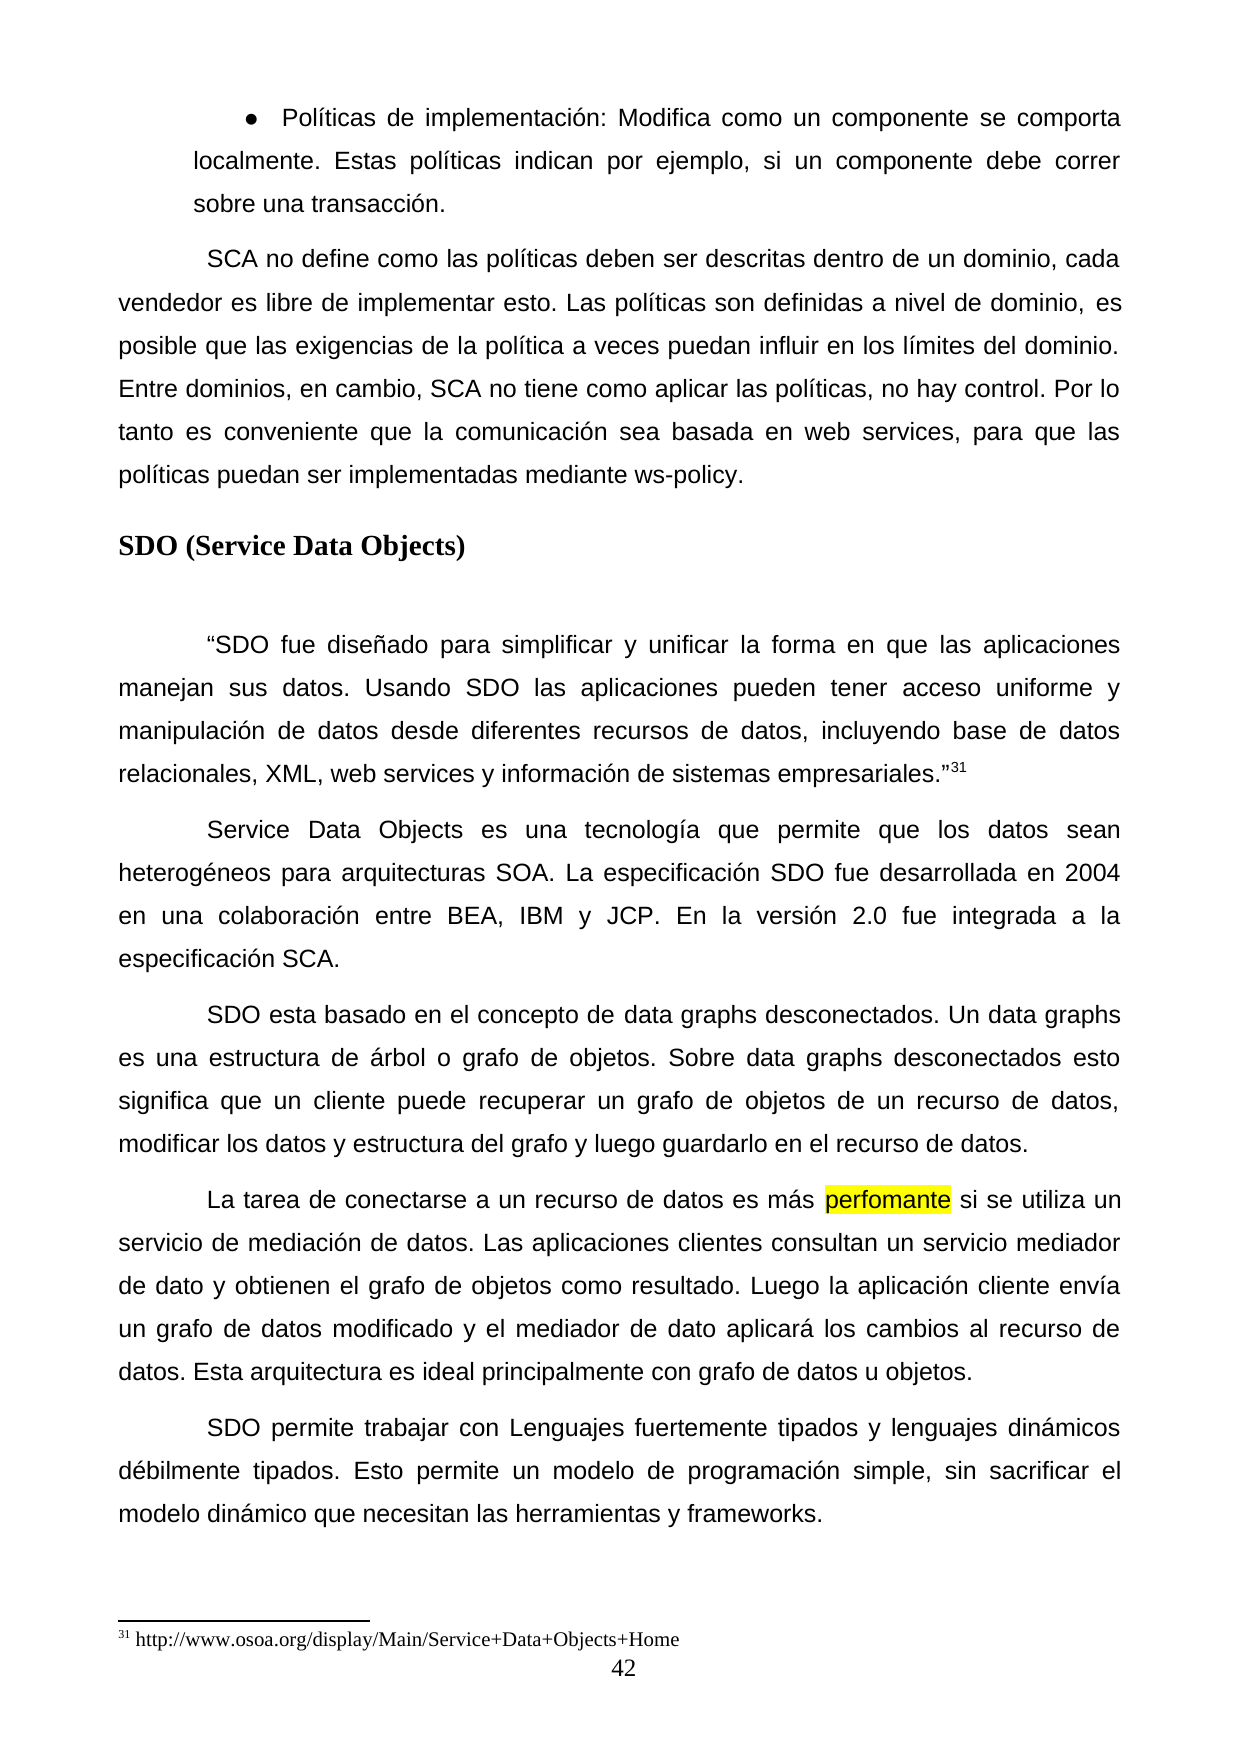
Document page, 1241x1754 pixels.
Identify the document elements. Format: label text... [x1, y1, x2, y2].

text Service Data Objects es una tecnología que permite que los datos sean heterogéneos para arquitecturas SOA. La especificación SDO fue desarrollada en 2004 en una colaboración entre BEA, IBM y JCP. En la versión 2.0 fue integrada a la especificación SCA. [118, 815, 1122, 973]
text La tarea de conectarse a un recurso de datos es más perfomante si se utiliza un servicio de mediación de datos. Las aplicaciones clientes consultan un servicio mediador de dato y obtienen el grafo de objetos como resultado. Luego la aplicación cliente envía un grafo de datos modificado y el mediador de dato aplicará los cambios al recurso de datos. Esta arquitectura es ideal principalmente con grafo de datos u objetos. [118, 1185, 1122, 1386]
text SDO permite trabajar con Lenguajes fuertemente tipados y lenguajes dinámicos débilmente tipados. Esto permite un modelo de programación simple, sin sacrificar el modelo dinámico que necesitan las herramientas y frameworks. [118, 1413, 1122, 1528]
text http://www.osoa.org/display/Main/Service+Data+Objects+Home [118, 1627, 1122, 1651]
text SDO esta basado en el concepto de data graphs desconectados. Un data graphs es una estructura de árbol o grafo de objetos. Sobre data graphs desconectados esto significa que un cliente puede recuperar un grafo de objetos de un recurso de datos, modificar los datos y estructura del grafo y luego guardarlo en el recurso de datos. [118, 1000, 1122, 1158]
list Políticas de implementación: Modifica como un componente se comporta localmente. Estas políticas indican por ejemplo, si un componente debe correr sobre una transacción. [156, 103, 1122, 218]
text “SDO fue diseñado para simplificar y unificar la forma en que las aplicaciones manejan sus datos. Usando SDO las aplicaciones pueden tener acceso uniforme y manipulación de datos desde diferentes recursos de datos, incluyendo base de datos relacionales, XML, web services y información de sistemas empresariales.” [118, 630, 1122, 788]
subtitle SDO (Service Data Objects) [118, 528, 1122, 562]
text SCA no define como las políticas deben ser descritas dentro de un dominio, cada vendedor es libre de implementar esto. Las políticas son definidas a nivel de dominio, es posible que las exigencias de la política a veces puedan influir en los límites del dominio. Entre dominios, en cambio, SCA no tiene como aplicar las políticas, no hay control. Por lo tanto es conveniente que la comunicación sea basada en web services, para que las políticas puedan ser implementadas mediante ws-policy. [118, 244, 1122, 489]
